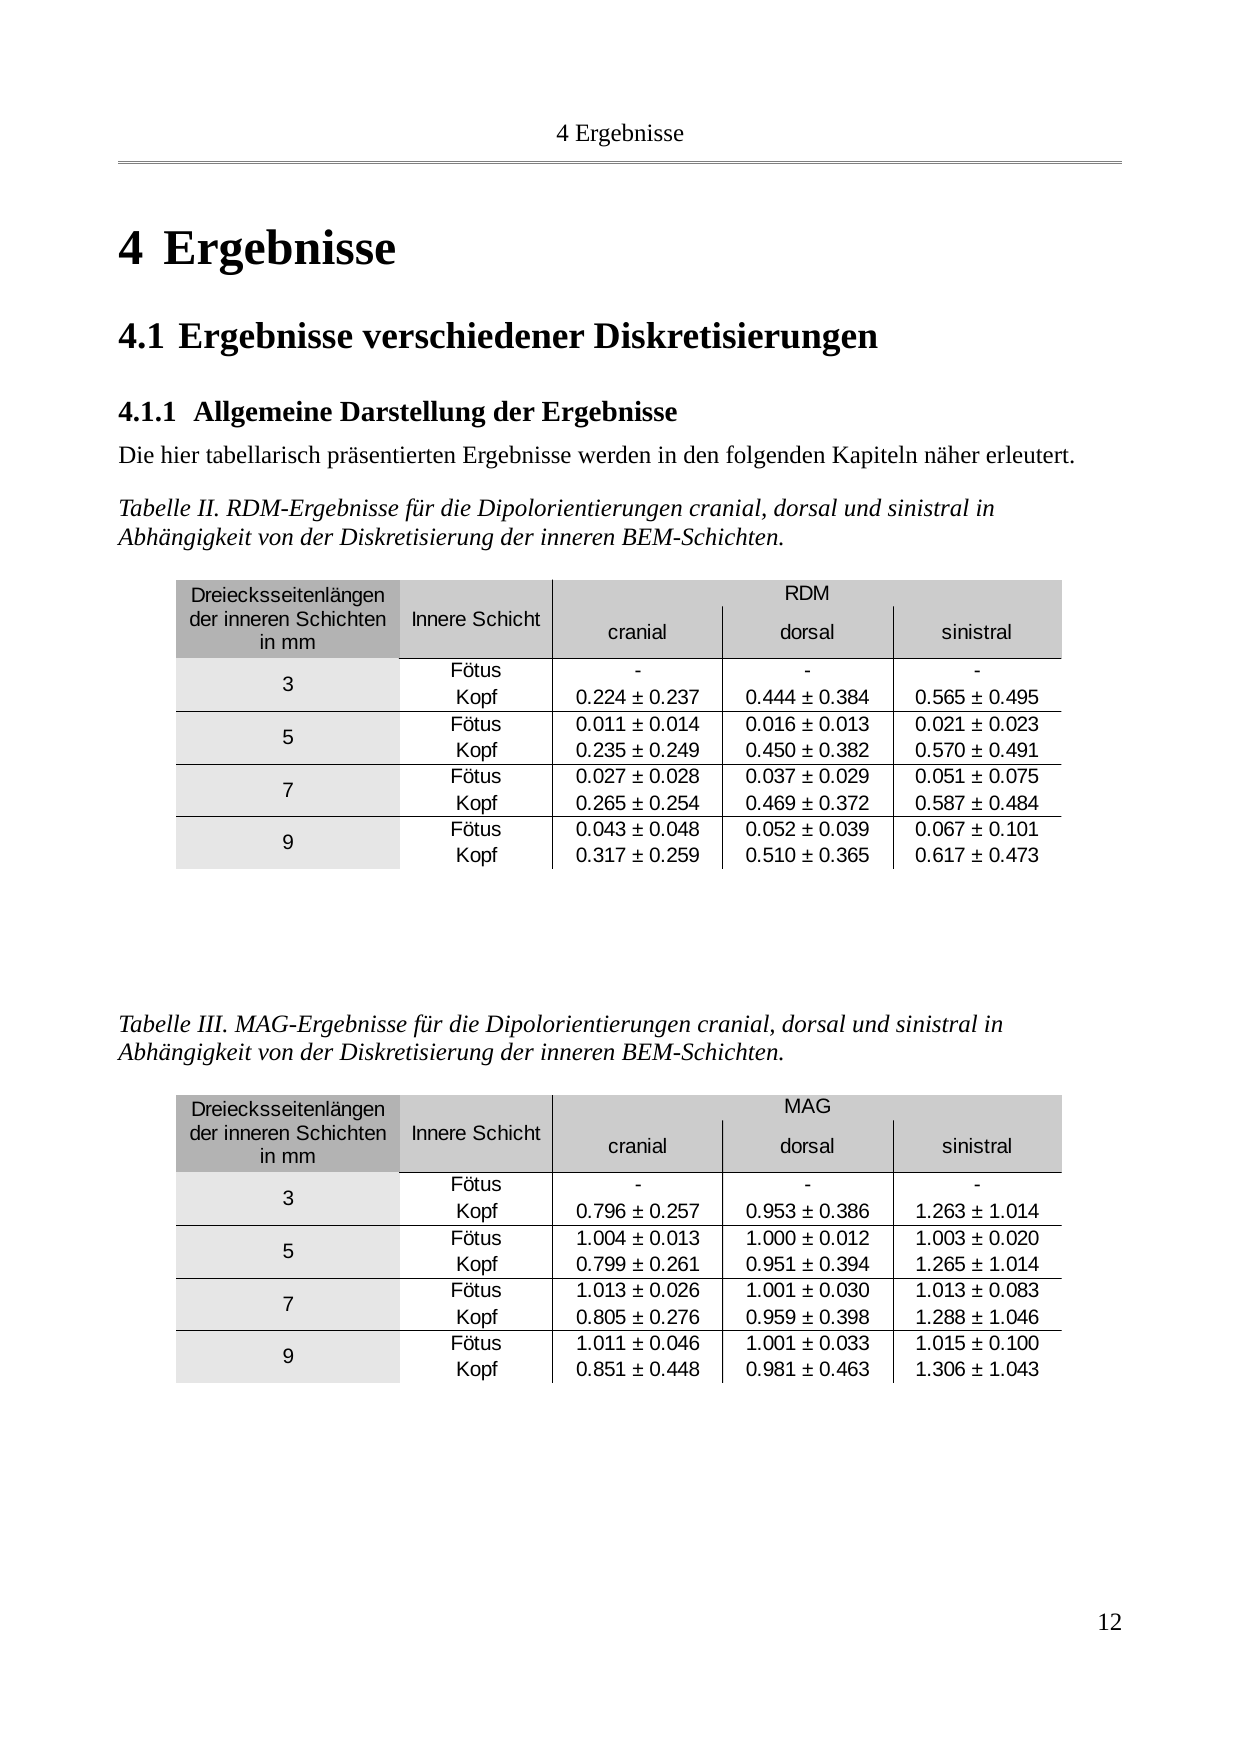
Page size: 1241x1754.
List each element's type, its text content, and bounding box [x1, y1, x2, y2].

text Tabelle III. MAG-Ergebnisse für die Dipolorientierungen cranial, dorsal und sinistral in Abhängigkeit von der Diskretisierung der inneren BEM-Schichten. [118, 1009, 1122, 1095]
text Die hier tabellarisch präsentierten Ergebnisse werden in den folgenden Kapiteln näher erleutert. [118, 440, 1122, 468]
text Tabelle II. RDM-Ergebnisse für die Dipolorientierungen cranial, dorsal und sinistral in Abhängigkeit von der Diskretisierung der inneren BEM-Schichten. [118, 493, 1122, 580]
subtitle Ergebnisse verschiedener Diskretisierungen [118, 313, 1122, 356]
subtitle Allgemeine Darstellung der Ergebnisse [118, 394, 1122, 427]
subtitle Ergebnisse [118, 218, 1122, 276]
